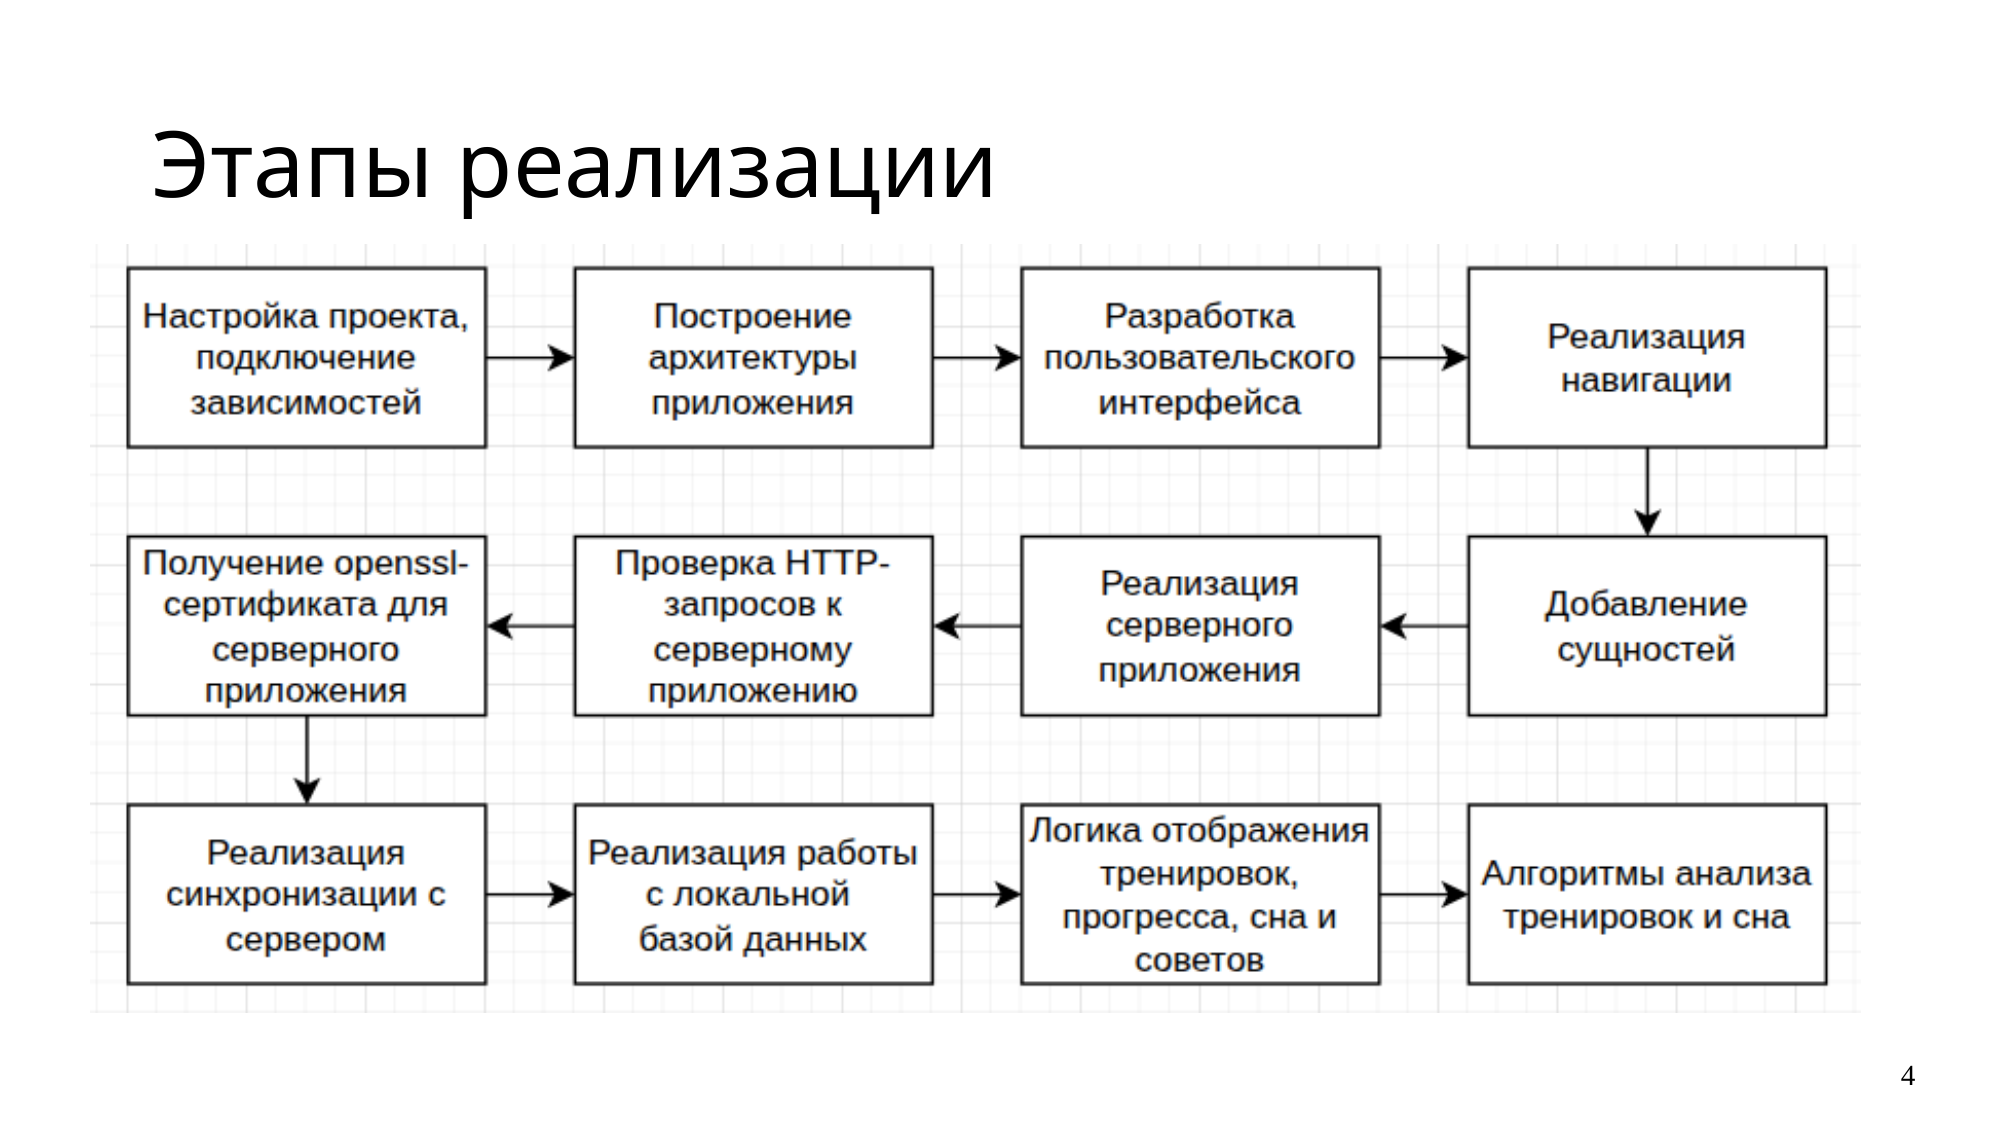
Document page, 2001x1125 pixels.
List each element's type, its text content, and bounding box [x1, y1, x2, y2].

slide_number [1849, 1012, 1955, 1125]
picture [90, 244, 1861, 1013]
title Этапы реализации [150, 23, 1850, 244]
